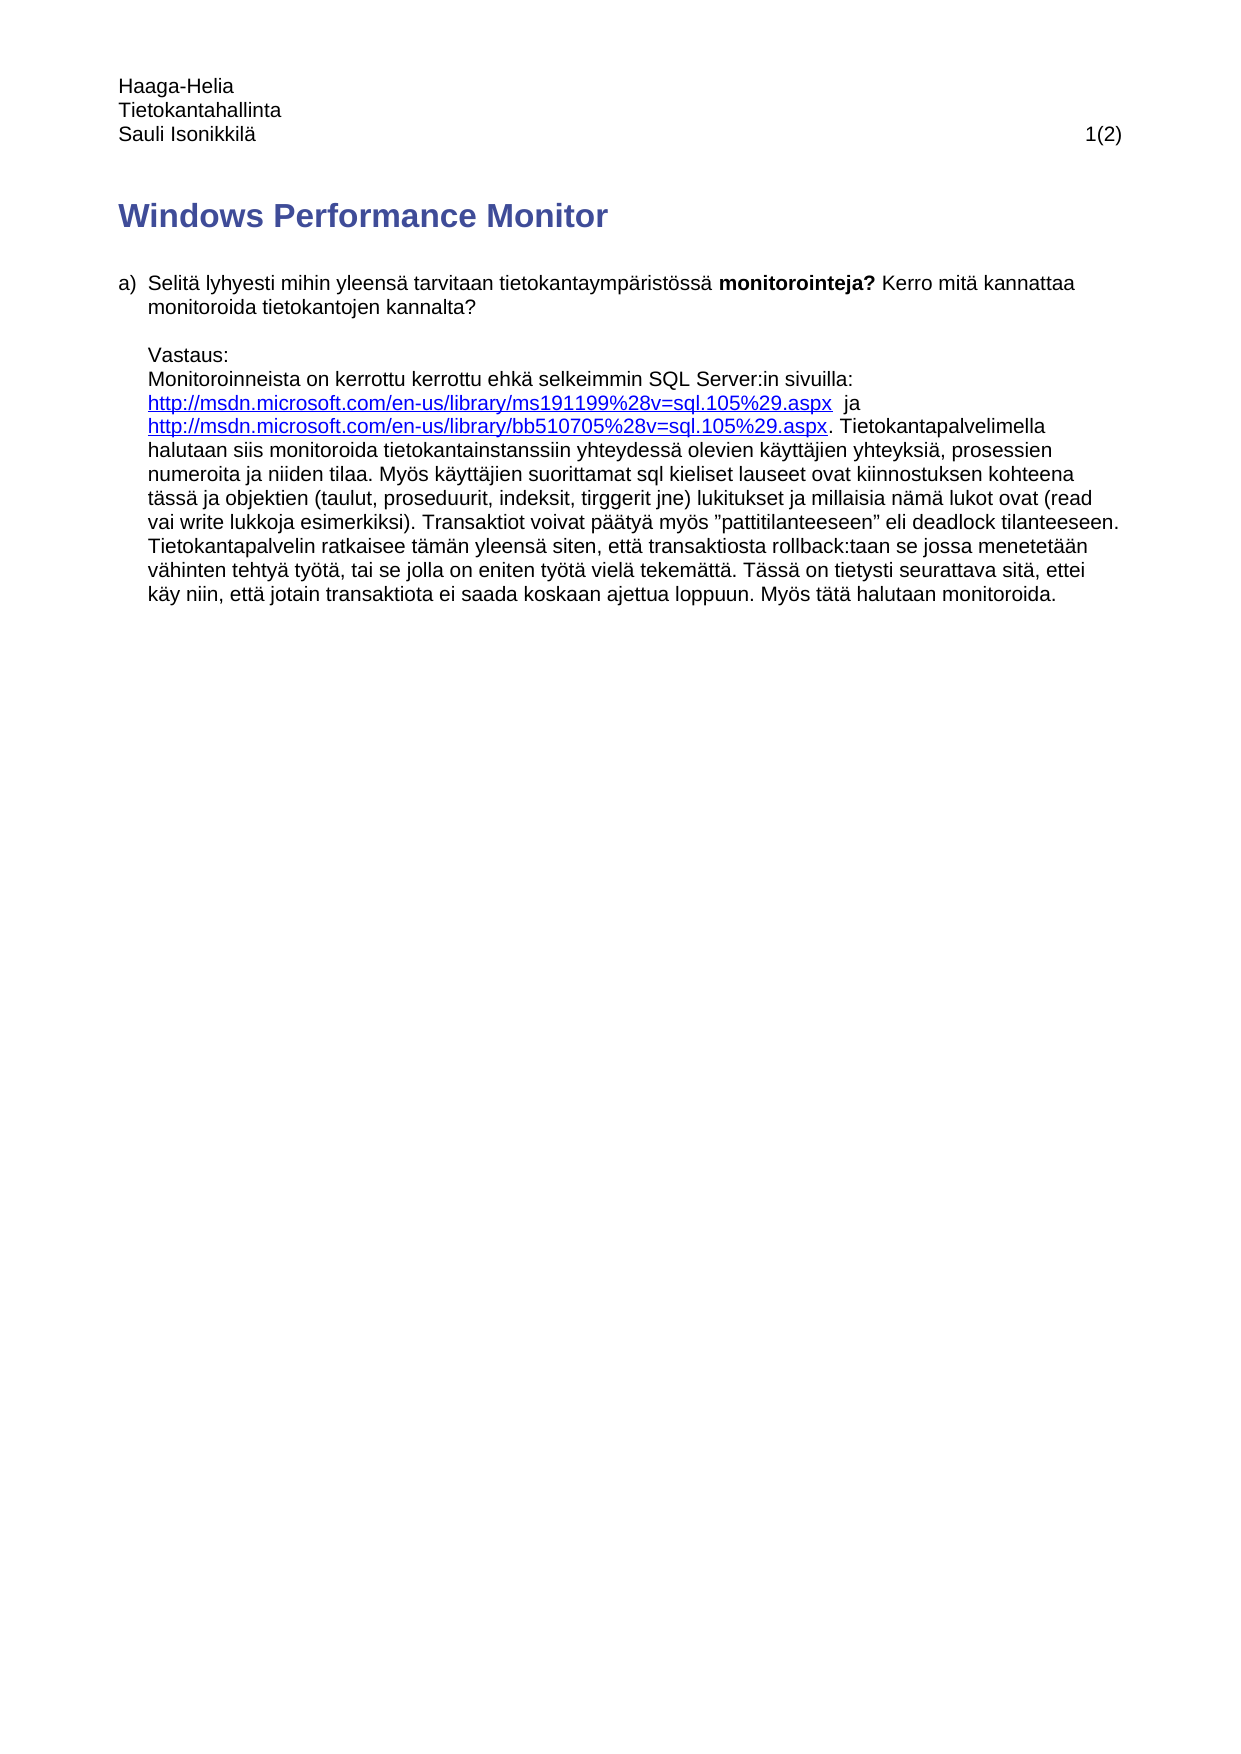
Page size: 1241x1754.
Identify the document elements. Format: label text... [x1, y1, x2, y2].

subtitle Windows Performance Monitor [118, 196, 1122, 234]
text a) Selitä lyhyesti mihin yleensä tarvitaan tietokantaympäristössä monitorointeja? Kerro mitä kannattaa monitoroida tietokantojen kannalta? Vastaus: Monitoroinneista on kerrottu kerrottu ehkä selkeimmin SQL Server:in sivuilla: http://msdn.microsoft.com/en-us/library/ms191199%28v=sql.105%29.aspx ja http://msdn.microsoft.com/en-us/library/bb510705%28v=sql.105%29.aspx. Tietokantapalvelimella halutaan siis monitoroida tietokantainstanssiin yhteydessä olevien käyttäjien yhteyksiä, prosessien numeroita ja niiden tilaa. Myös käyttäjien suorittamat sql kieliset lauseet ovat kiinnostuksen kohteena tässä ja objektien (taulut, proseduurit, indeksit, tirggerit jne) lukitukset ja millaisia nämä lukot ovat (read vai write lukkoja esimerkiksi). Transaktiot voivat päätyä myös ”pattitilanteeseen” eli deadlock tilanteeseen. Tietokantapalvelin ratkaisee tämän yleensä siten, että transaktiosta rollback:taan se jossa menetetään vähinten tehtyä työtä, tai se jolla on eniten työtä vielä tekemättä. Tässä on tietysti seurattava sitä, ettei käy niin, että jotain transaktiota ei saada koskaan ajettua loppuun. Myös tätä halutaan monitoroida. [118, 271, 1122, 606]
